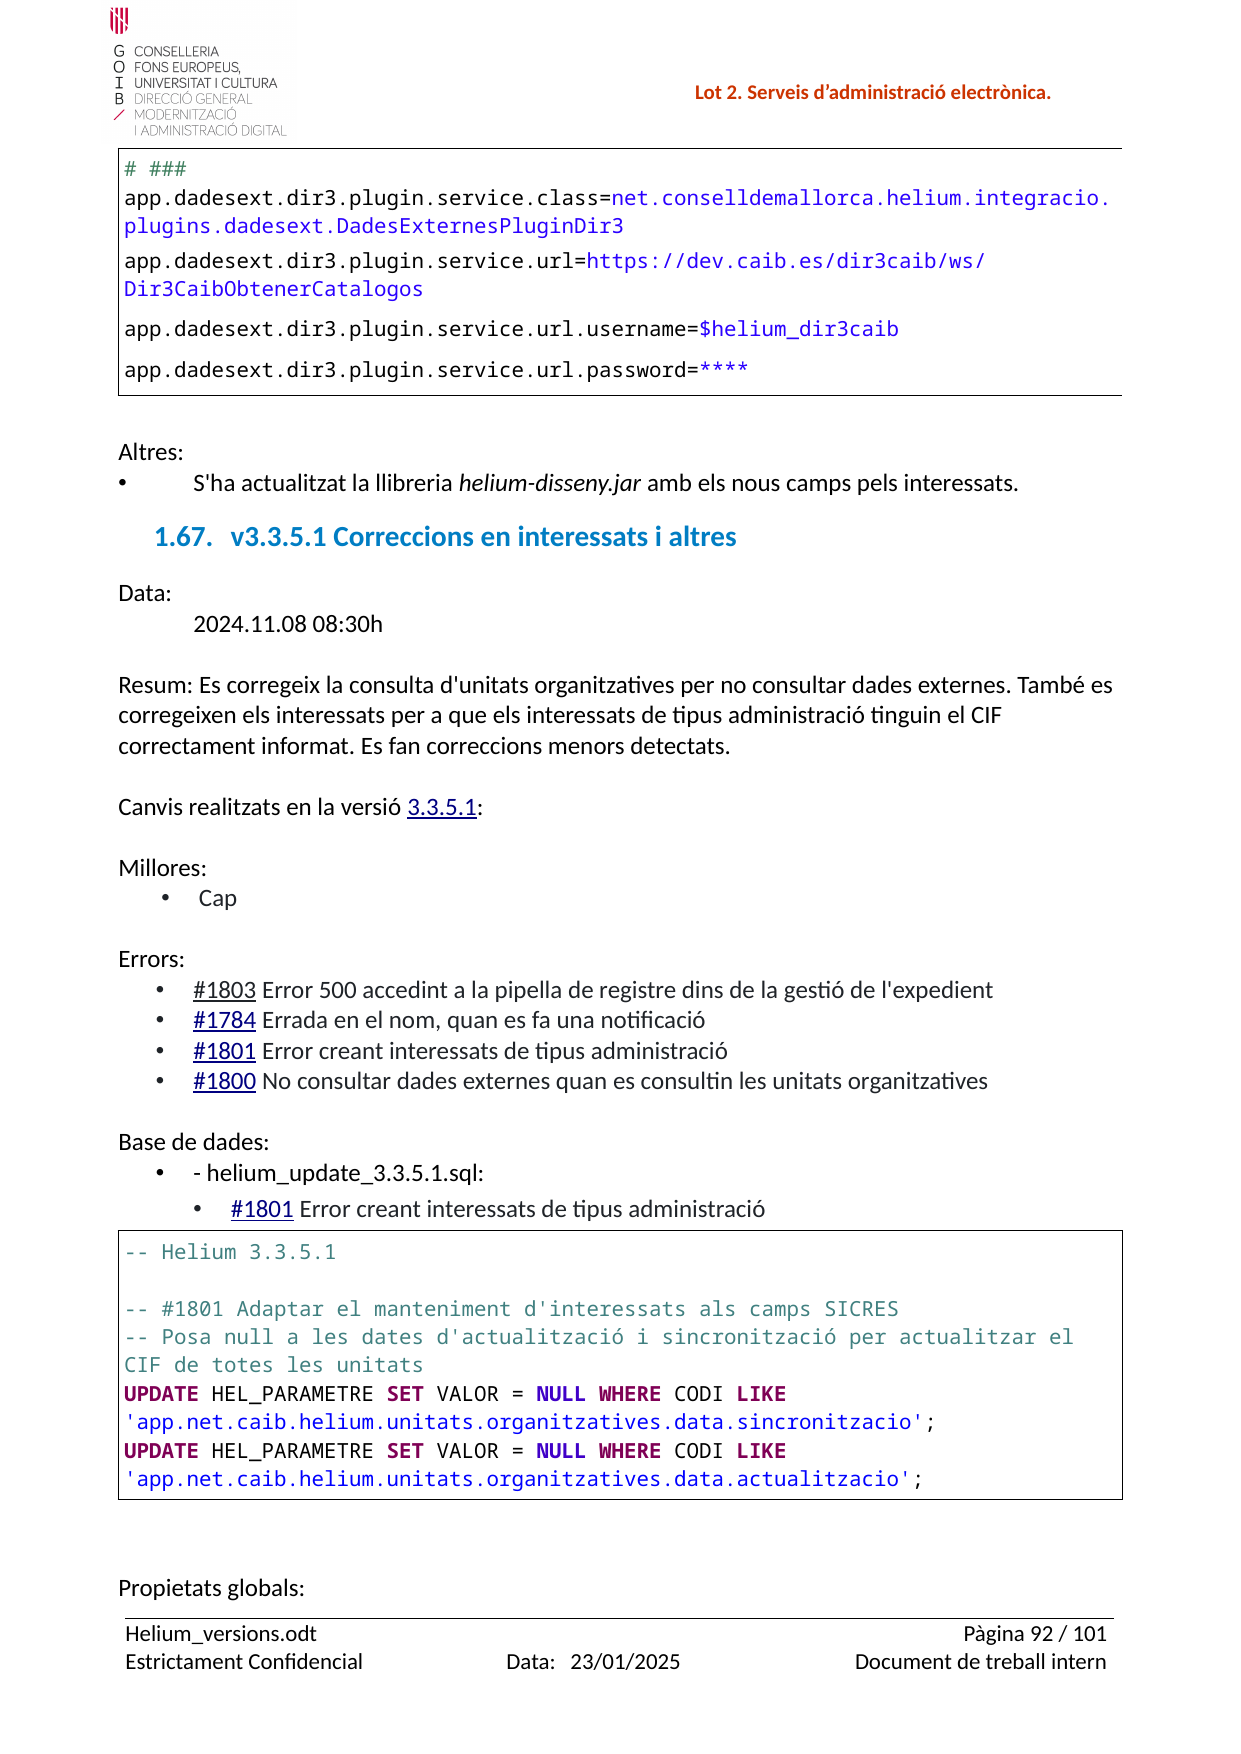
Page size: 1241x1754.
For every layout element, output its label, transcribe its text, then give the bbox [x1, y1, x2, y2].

list #1803 Error 500 accedint a la pipella de registre dins de la gestió de l'expedient [156, 974, 1122, 1004]
list #1801 Error creant interessats de tipus administració [156, 1035, 1122, 1066]
picture [100, 0, 297, 144]
text Altres: [118, 436, 1122, 467]
text Resum: Es corregeix la consulta d'unitats organitzatives per no consultar dades externes. També es corregeixen els interessats per a que els interessats de tipus administració tinguin el CIF correctament informat. Es fan correccions menors detectats. [118, 669, 1122, 760]
text Base de dades: [118, 1127, 1122, 1157]
subtitle v3.3.5.1 Correccions en interessats i altres [153, 518, 1122, 553]
list #1784 Errada en el nom, quan es fa una notificació [156, 1004, 1122, 1035]
list #1800 No consultar dades externes quan es consultin les unitats organitzatives [156, 1066, 1122, 1096]
text Propietats globals: [118, 1572, 1122, 1603]
list #1801 Error creant interessats de tipus administració [193, 1193, 1122, 1224]
table_header -- Helium 3.3.5.1 -- #1801 Adaptar el manteniment d'interessats als camps SICRES -- Posa null a les dates d'actualització i sincronització per actualitzar el CIF de totes les unitats UPDATE HEL_PARAMETRE SET VALOR = NULL WHERE CODI LIKE 'app.net.caib.helium.unitats.organitzatives.data.sincronitzacio'; UPDATE HEL_PARAMETRE SET VALOR = NULL WHERE CODI LIKE 'app.net.caib.helium.unitats.organitzatives.data.actualitzacio'; [119, 1231, 1122, 1498]
list Cap [161, 882, 1122, 913]
list - helium_update_3.3.5.1.sql: [156, 1157, 1122, 1188]
text Data: [118, 577, 1122, 608]
list S'ha actualitzat la llibreria helium-disseny.jar amb els nous camps pels interessats. [118, 467, 1122, 497]
text Canvis realitzats en la versió 3.3.5.1: [118, 791, 1122, 821]
text 2024.11.08 08:30h [118, 608, 1122, 638]
table_header # ### app.dadesext.dir3.plugin.service.class=net.conselldemallorca.helium.integracio.plugins.dadesext.DadesExternesPluginDir3 app.dadesext.dir3.plugin.service.url=https://dev.caib.es/dir3caib/ws/Dir3CaibObtenerCatalogos app.dadesext.dir3.plugin.service.url.username=$helium_dir3caib app.dadesext.dir3.plugin.service.url.password=**** [119, 149, 1122, 395]
text Millores: [118, 852, 1122, 882]
text Errors: [118, 943, 1122, 974]
